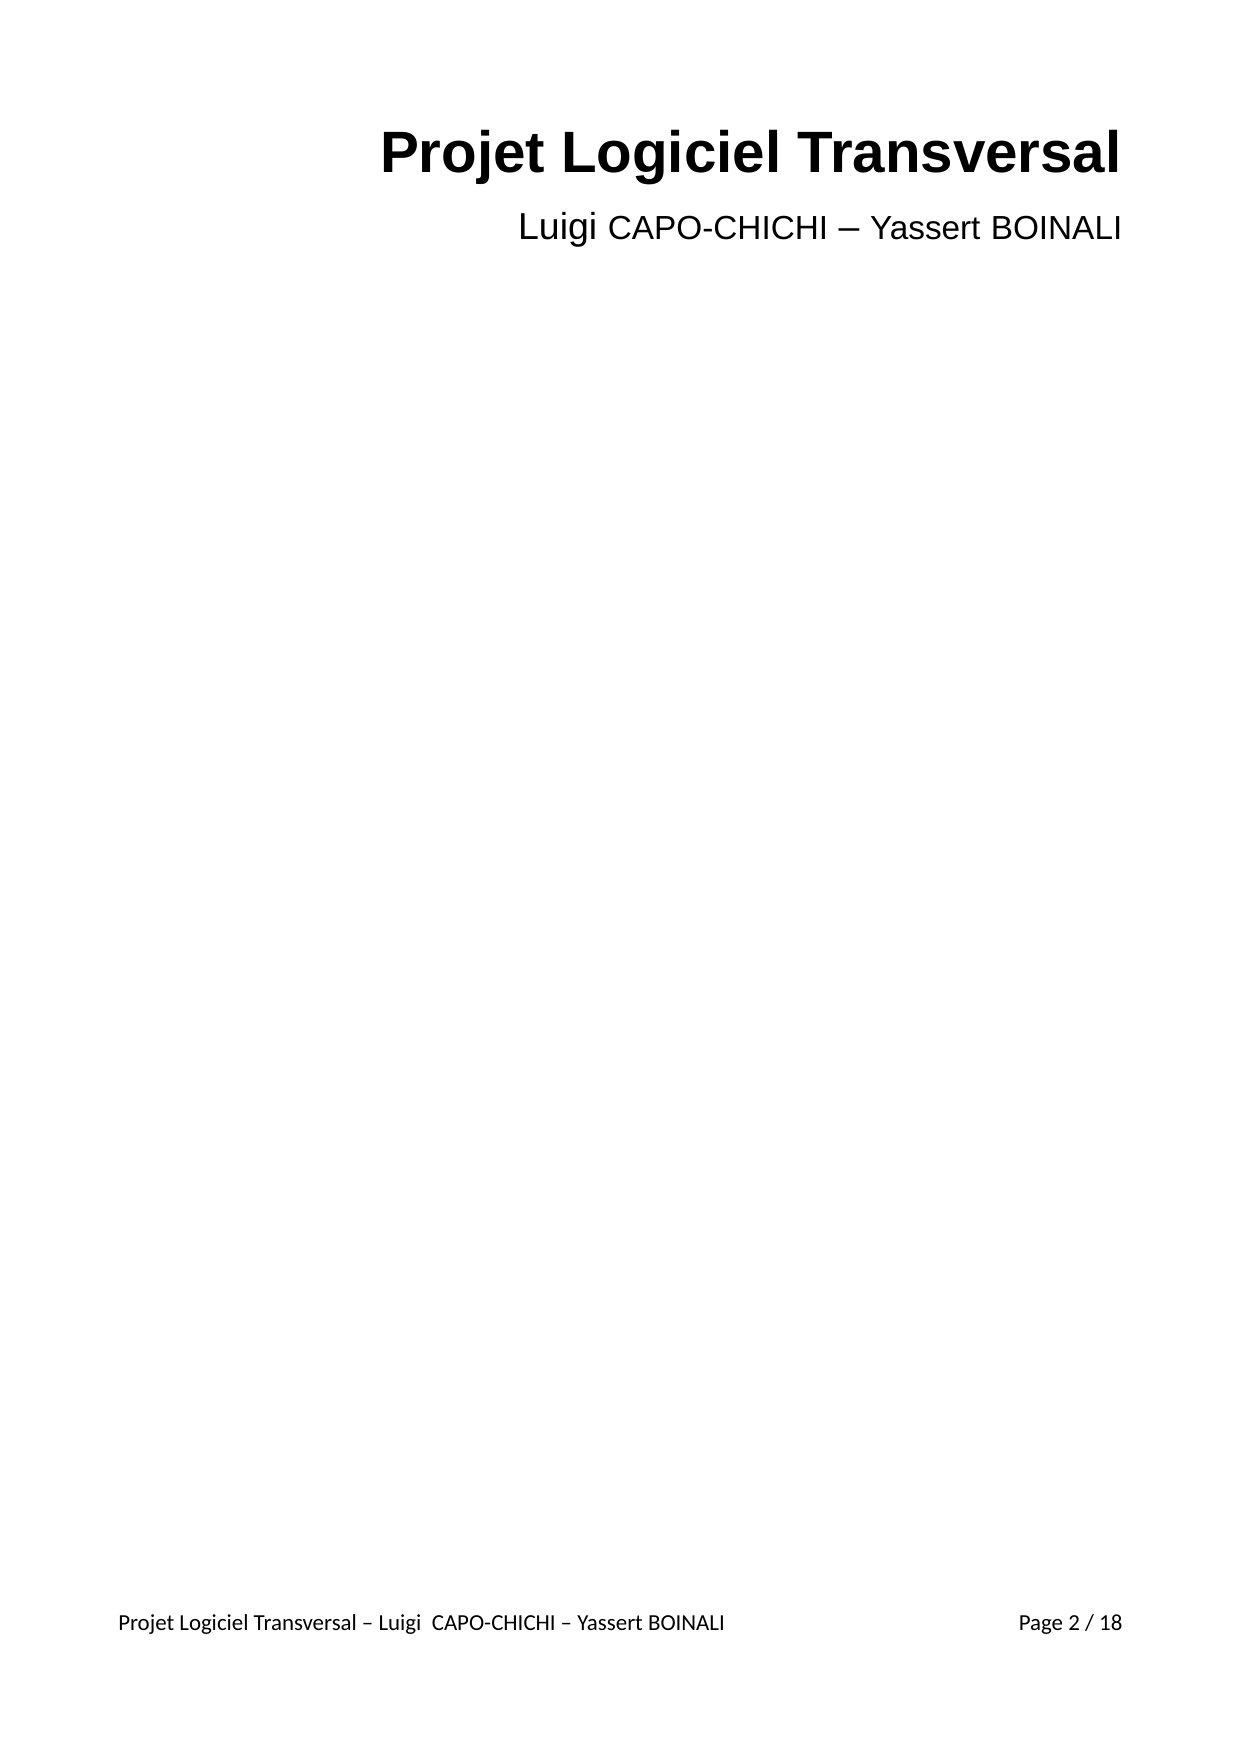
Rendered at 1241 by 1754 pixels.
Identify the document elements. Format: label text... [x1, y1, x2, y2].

subtitle Luigi CAPO-CHICHI – Yassert BOINALI [118, 204, 1122, 247]
title Projet Logiciel Transversal [118, 118, 1122, 185]
